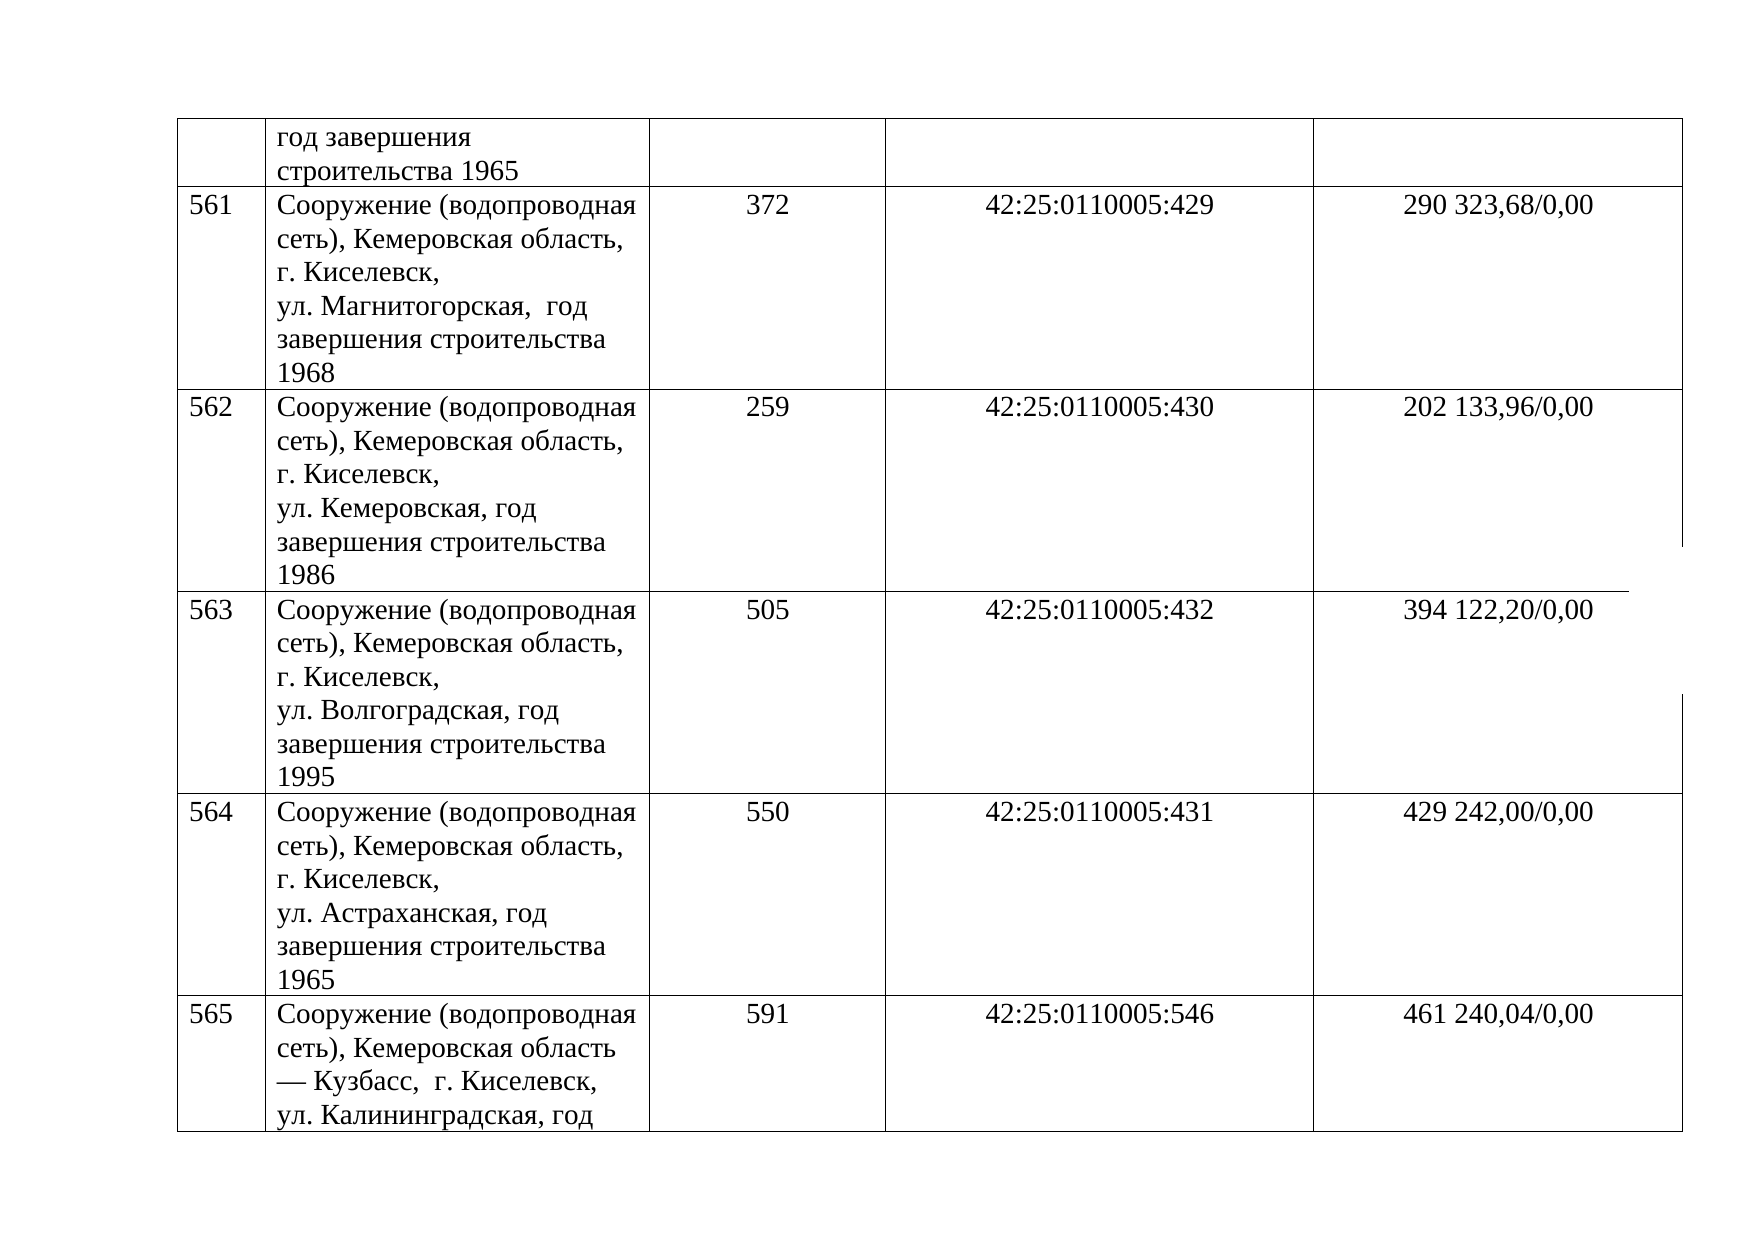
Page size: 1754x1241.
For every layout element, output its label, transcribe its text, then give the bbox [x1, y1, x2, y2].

table_cell 42:25:0110005:429 [886, 187, 1313, 388]
table_cell Сооружение (водопроводная сеть), Кемеровская область, г. Киселевск, ул. Кемеровская, год завершения строительства 1986 [266, 390, 649, 591]
table_cell Сооружение (водопроводная сеть), Кемеровская область — Кузбасс, г. Киселевск, ул. Калининградская, год [266, 996, 649, 1131]
table_cell 564 [178, 794, 265, 995]
table_cell 563 [178, 592, 265, 793]
table_cell 429 242,00/0,00 [1314, 794, 1682, 995]
table_cell 550 [650, 794, 885, 995]
table_cell 591 [650, 996, 885, 1131]
table_cell 42:25:0110005:430 [886, 390, 1313, 591]
table_cell 42:25:0110005:431 [886, 794, 1313, 995]
table_cell 42:25:0110005:546 [886, 996, 1313, 1131]
table_cell 372 [650, 187, 885, 388]
table_cell 565 [178, 996, 265, 1131]
table_cell Сооружение (водопроводная сеть), Кемеровская область, г. Киселевск, ул. Магнитогорская, год завершения строительства 1968 [266, 187, 649, 388]
table_cell Сооружение (водопроводная сеть), Кемеровская область, г. Киселевск, ул. Астраханская, год завершения строительства 1965 [266, 794, 649, 995]
table_cell 561 [178, 187, 265, 388]
table_cell [1314, 119, 1682, 186]
table_cell [650, 119, 885, 186]
table_cell 505 [650, 592, 885, 793]
table_cell год завершения строительства 1965 [266, 119, 649, 186]
table_cell 42:25:0110005:432 [886, 592, 1313, 793]
table_cell [178, 119, 265, 186]
table_cell 259 [650, 390, 885, 591]
table_cell 562 [178, 390, 265, 591]
table_cell 290 323,68/0,00 [1314, 187, 1682, 388]
table_cell [886, 119, 1313, 186]
table_cell 394 122,20/0,00 [1314, 592, 1682, 793]
table_cell Сооружение (водопроводная сеть), Кемеровская область, г. Киселевск, ул. Волгоградская, год завершения строительства 1995 [266, 592, 649, 793]
table_cell 461 240,04/0,00 [1314, 996, 1682, 1131]
table_cell 202 133,96/0,00 [1314, 390, 1682, 591]
